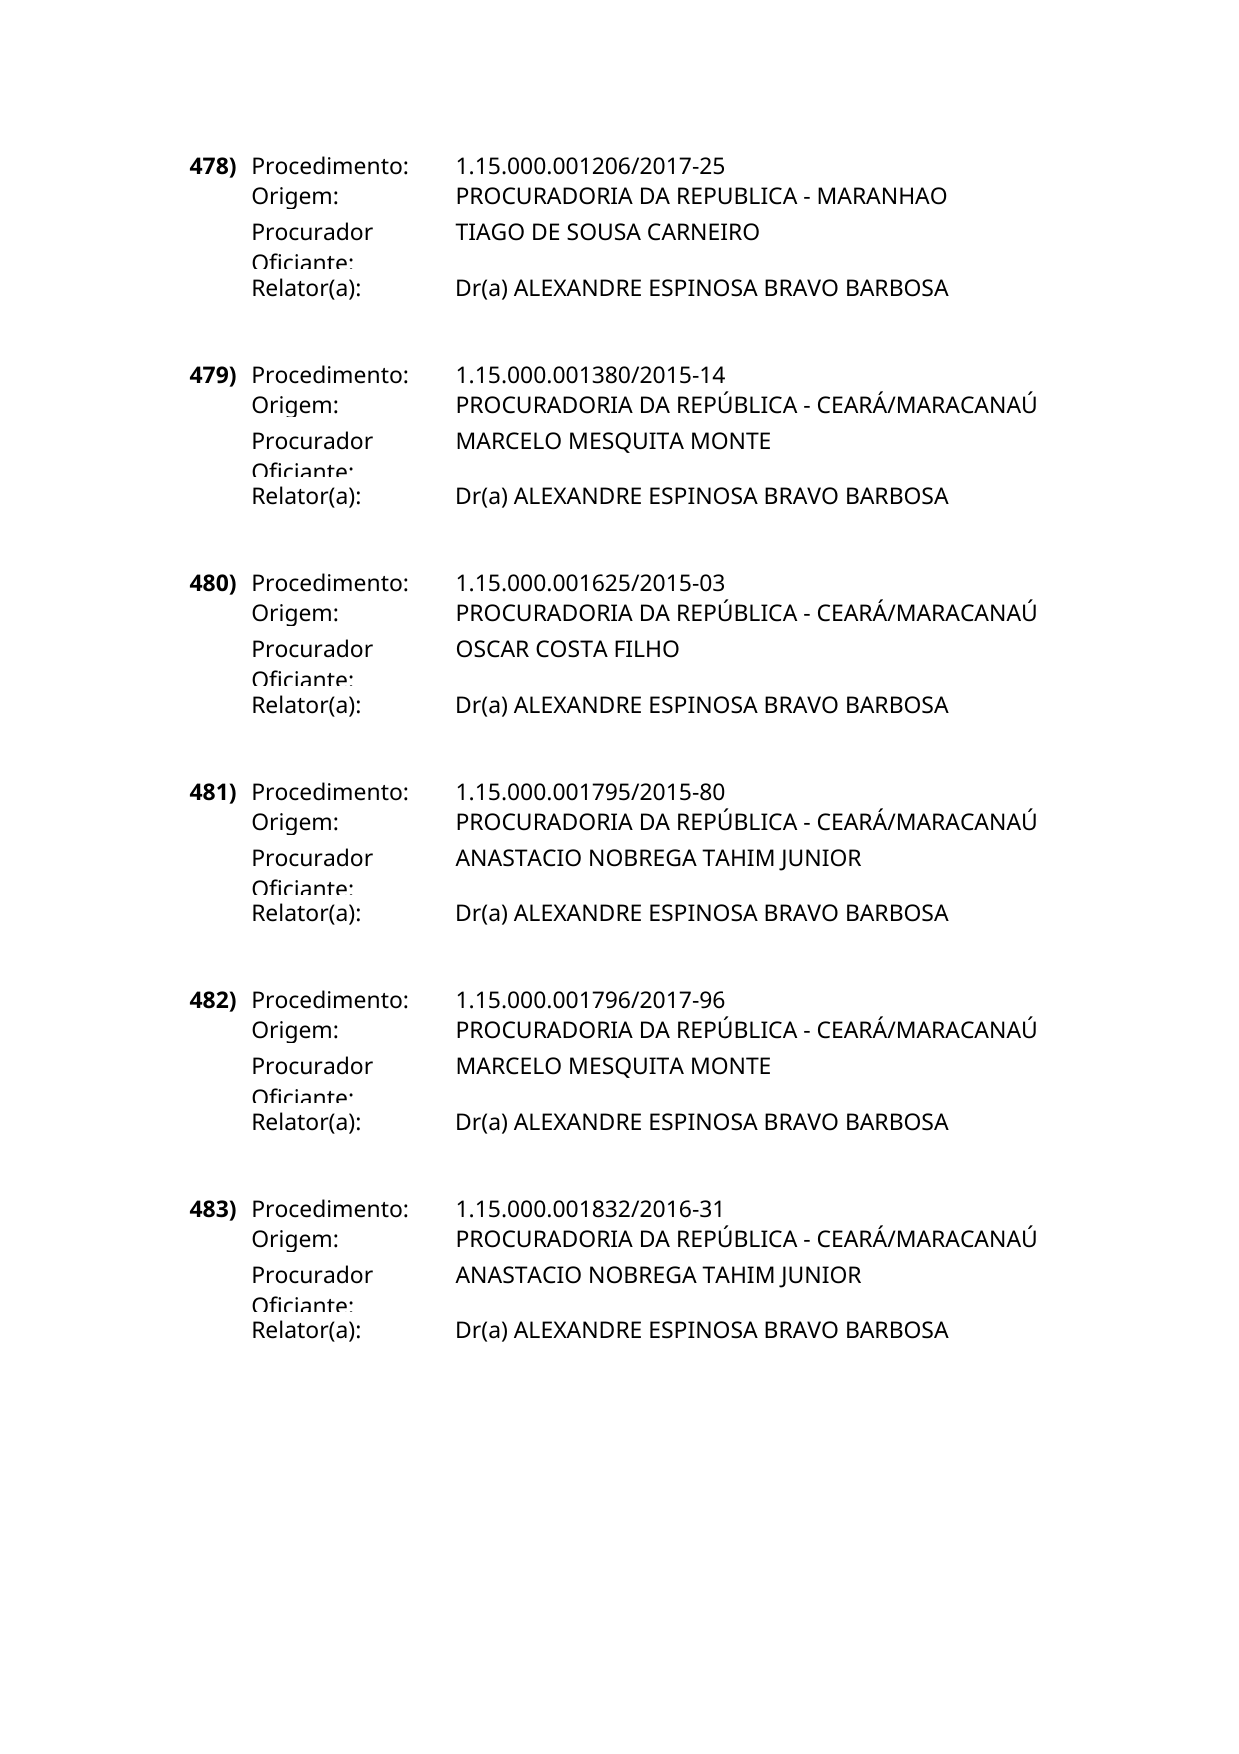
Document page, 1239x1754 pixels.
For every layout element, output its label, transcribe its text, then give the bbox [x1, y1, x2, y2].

table_header [189, 0, 251, 150]
table_cell [189, 1136, 251, 1193]
table_cell OSCAR COSTA FILHO [455, 633, 1124, 684]
table_cell [1125, 1314, 1239, 1344]
table_cell [1125, 776, 1239, 804]
table_cell [0, 842, 189, 893]
table_cell [455, 834, 1124, 842]
table_cell [0, 1251, 189, 1259]
table_cell [1125, 842, 1239, 893]
table_header Dr(a) ALEXANDRE ESPINOSA BRAVO BARBOSA [455, 1106, 1122, 1134]
table_header Relator(a): [251, 480, 455, 509]
table_cell [189, 1014, 251, 1043]
table_cell [455, 510, 1124, 567]
table_cell [1125, 633, 1239, 684]
table_cell [1125, 1136, 1239, 1193]
table_cell [189, 689, 251, 719]
table_cell [0, 150, 189, 178]
table_header [455, 0, 1124, 150]
table_cell [189, 209, 251, 216]
table_cell [1125, 597, 1239, 626]
table_cell [189, 834, 251, 842]
table_cell [1125, 1193, 1239, 1221]
table_header Dr(a) ALEXANDRE ESPINOSA BRAVO BARBOSA [455, 1314, 1122, 1343]
table_cell Procedimento: [251, 359, 455, 387]
table_cell [1125, 150, 1239, 178]
table_cell [1125, 1014, 1239, 1043]
table_cell Procedimento: [251, 776, 455, 804]
table_cell PROCURADORIA DA REPÚBLICA - CEARÁ/MARACANAÚ [455, 1223, 1124, 1251]
table_cell [0, 806, 189, 834]
table_cell [189, 1259, 251, 1310]
table_cell [0, 1136, 189, 1193]
table_cell [251, 417, 455, 424]
table_cell [189, 1314, 251, 1344]
table_cell [0, 302, 189, 358]
table_cell [189, 302, 251, 358]
table_cell [251, 719, 455, 776]
table_cell PROCURADORIA DA REPÚBLICA - CEARÁ/MARACANAÚ [455, 597, 1124, 626]
table_cell [455, 209, 1124, 216]
table_cell [0, 417, 189, 424]
table_cell 1.15.000.001832/2016-31 [455, 1193, 1124, 1221]
table_cell [0, 1223, 189, 1251]
table_cell [1125, 302, 1239, 358]
table_cell [0, 1050, 189, 1101]
table_header Relator(a): [251, 1106, 455, 1134]
table_cell [0, 480, 189, 510]
table_cell [0, 984, 189, 1013]
table_cell [251, 626, 455, 633]
table_cell [1125, 626, 1239, 633]
table_cell [1125, 689, 1239, 719]
table_cell [189, 216, 251, 267]
table_cell [189, 180, 251, 208]
table_cell [1125, 897, 1239, 927]
table_cell 479) [189, 359, 251, 387]
table_cell 481) [189, 776, 251, 804]
table_cell [1125, 417, 1239, 424]
table_header Relator(a): [251, 272, 455, 300]
table_cell [189, 719, 251, 776]
table_cell [1125, 1223, 1239, 1251]
table_cell Procedimento: [251, 567, 455, 596]
table_cell [0, 216, 189, 267]
table_cell [189, 1106, 251, 1136]
table_cell PROCURADORIA DA REPÚBLICA - CEARÁ/MARACANAÚ [455, 1014, 1124, 1043]
table_cell [0, 927, 189, 984]
table_cell [1125, 1050, 1239, 1101]
table_cell 1.15.000.001796/2017-96 [455, 984, 1124, 1013]
table_cell [189, 480, 251, 510]
table_header [0, 0, 189, 150]
table_cell [251, 1136, 455, 1193]
table_cell Origem: [251, 597, 455, 626]
table_cell [189, 1050, 251, 1101]
table_cell Procurador Oficiante: [251, 633, 455, 686]
table_cell [1125, 567, 1239, 596]
table_cell [189, 510, 251, 567]
table_cell [0, 834, 189, 842]
table_cell Origem: [251, 806, 455, 834]
table_cell [1125, 1106, 1239, 1136]
table_cell [1125, 209, 1239, 216]
table_cell [1125, 359, 1239, 387]
table_cell [251, 834, 455, 842]
table_cell [1125, 984, 1239, 1013]
table_cell [0, 359, 189, 387]
table_cell ANASTACIO NOBREGA TAHIM JUNIOR [455, 842, 1124, 893]
table_cell [0, 510, 189, 567]
table_cell 483) [189, 1193, 251, 1221]
table_cell [455, 1043, 1124, 1050]
table_cell Procurador Oficiante: [251, 216, 455, 268]
table_cell [251, 927, 455, 984]
table_cell [0, 597, 189, 626]
table_header [1125, 0, 1239, 150]
table_cell PROCURADORIA DA REPÚBLICA - CEARÁ/MARACANAÚ [455, 806, 1124, 834]
table_cell 480) [189, 567, 251, 596]
table_cell 482) [189, 984, 251, 1013]
table_cell [0, 180, 189, 208]
table_cell [0, 689, 189, 719]
table_cell [455, 1136, 1124, 1193]
table_cell [1125, 389, 1239, 417]
table_cell Origem: [251, 180, 455, 208]
table_cell [189, 389, 251, 417]
table_cell [1125, 216, 1239, 267]
table_cell MARCELO MESQUITA MONTE [455, 1050, 1124, 1101]
table_cell Procurador Oficiante: [251, 425, 455, 477]
table_cell [189, 1043, 251, 1050]
table_cell [1125, 425, 1239, 476]
table_header Dr(a) ALEXANDRE ESPINOSA BRAVO BARBOSA [455, 897, 1122, 926]
table_cell Procedimento: [251, 150, 455, 178]
table_cell [1125, 927, 1239, 984]
table_cell [1125, 1259, 1239, 1310]
table_cell [251, 302, 455, 358]
table_cell ANASTACIO NOBREGA TAHIM JUNIOR [455, 1259, 1124, 1310]
table_cell [189, 633, 251, 684]
table_cell [455, 626, 1124, 633]
table_header Relator(a): [251, 897, 455, 926]
table_header Relator(a): [251, 689, 455, 717]
table_cell [455, 927, 1124, 984]
table_cell [0, 626, 189, 633]
table_cell Procedimento: [251, 1193, 455, 1221]
table_cell [1125, 510, 1239, 567]
table_cell [0, 1193, 189, 1221]
table_cell [251, 1043, 455, 1050]
table_cell [189, 272, 251, 302]
table_cell [0, 425, 189, 476]
table_cell PROCURADORIA DA REPÚBLICA - CEARÁ/MARACANAÚ [455, 389, 1124, 417]
table_cell [0, 272, 189, 302]
table_cell [1125, 806, 1239, 834]
table_cell [0, 633, 189, 684]
table_cell [0, 897, 189, 927]
table_cell [251, 1251, 455, 1259]
table_cell Procurador Oficiante: [251, 842, 455, 894]
table_cell [455, 1251, 1124, 1259]
table_cell [1125, 272, 1239, 302]
table_cell [189, 425, 251, 476]
table_cell MARCELO MESQUITA MONTE [455, 425, 1124, 476]
table_cell [0, 1043, 189, 1050]
table_header Dr(a) ALEXANDRE ESPINOSA BRAVO BARBOSA [455, 689, 1122, 717]
table_cell [189, 927, 251, 984]
table_cell [189, 842, 251, 893]
table_cell [1125, 180, 1239, 208]
table_cell [1125, 1251, 1239, 1259]
table_header Relator(a): [251, 1314, 455, 1343]
table_cell [0, 1314, 189, 1344]
table_cell [0, 389, 189, 417]
table_cell [0, 1014, 189, 1043]
table_cell [189, 1223, 251, 1251]
table_cell [1125, 480, 1239, 510]
table_cell [189, 1251, 251, 1259]
table_cell Procedimento: [251, 984, 455, 1013]
table_cell [0, 1259, 189, 1310]
table_cell 1.15.000.001206/2017-25 [455, 150, 1124, 178]
table_cell [0, 719, 189, 776]
table_cell 478) [189, 150, 251, 178]
table_cell 1.15.000.001625/2015-03 [455, 567, 1124, 596]
table_cell TIAGO DE SOUSA CARNEIRO [455, 216, 1124, 267]
table_cell [189, 417, 251, 424]
table_cell [0, 1106, 189, 1136]
table_cell [0, 776, 189, 804]
table_cell [0, 567, 189, 596]
table_cell PROCURADORIA DA REPUBLICA - MARANHAO [455, 180, 1124, 208]
table_cell Origem: [251, 1223, 455, 1251]
table_header [251, 0, 455, 150]
table_cell [0, 209, 189, 216]
table_cell 1.15.000.001380/2015-14 [455, 359, 1124, 387]
table_cell 1.15.000.001795/2015-80 [455, 776, 1124, 804]
table_cell [455, 302, 1124, 358]
table_cell [189, 626, 251, 633]
table_cell [1125, 1043, 1239, 1050]
table_header Dr(a) ALEXANDRE ESPINOSA BRAVO BARBOSA [455, 272, 1122, 300]
table_cell [189, 597, 251, 626]
table_cell [251, 510, 455, 567]
table_cell Procurador Oficiante: [251, 1259, 455, 1311]
table_cell [1125, 834, 1239, 842]
table_cell [455, 719, 1124, 776]
table_cell Origem: [251, 389, 455, 417]
table_cell [189, 897, 251, 927]
table_cell Procurador Oficiante: [251, 1050, 455, 1103]
table_cell [1125, 719, 1239, 776]
table_cell Origem: [251, 1014, 455, 1043]
table_cell [455, 417, 1124, 424]
table_cell [189, 806, 251, 834]
table_cell [251, 209, 455, 216]
table_header Dr(a) ALEXANDRE ESPINOSA BRAVO BARBOSA [455, 480, 1122, 509]
